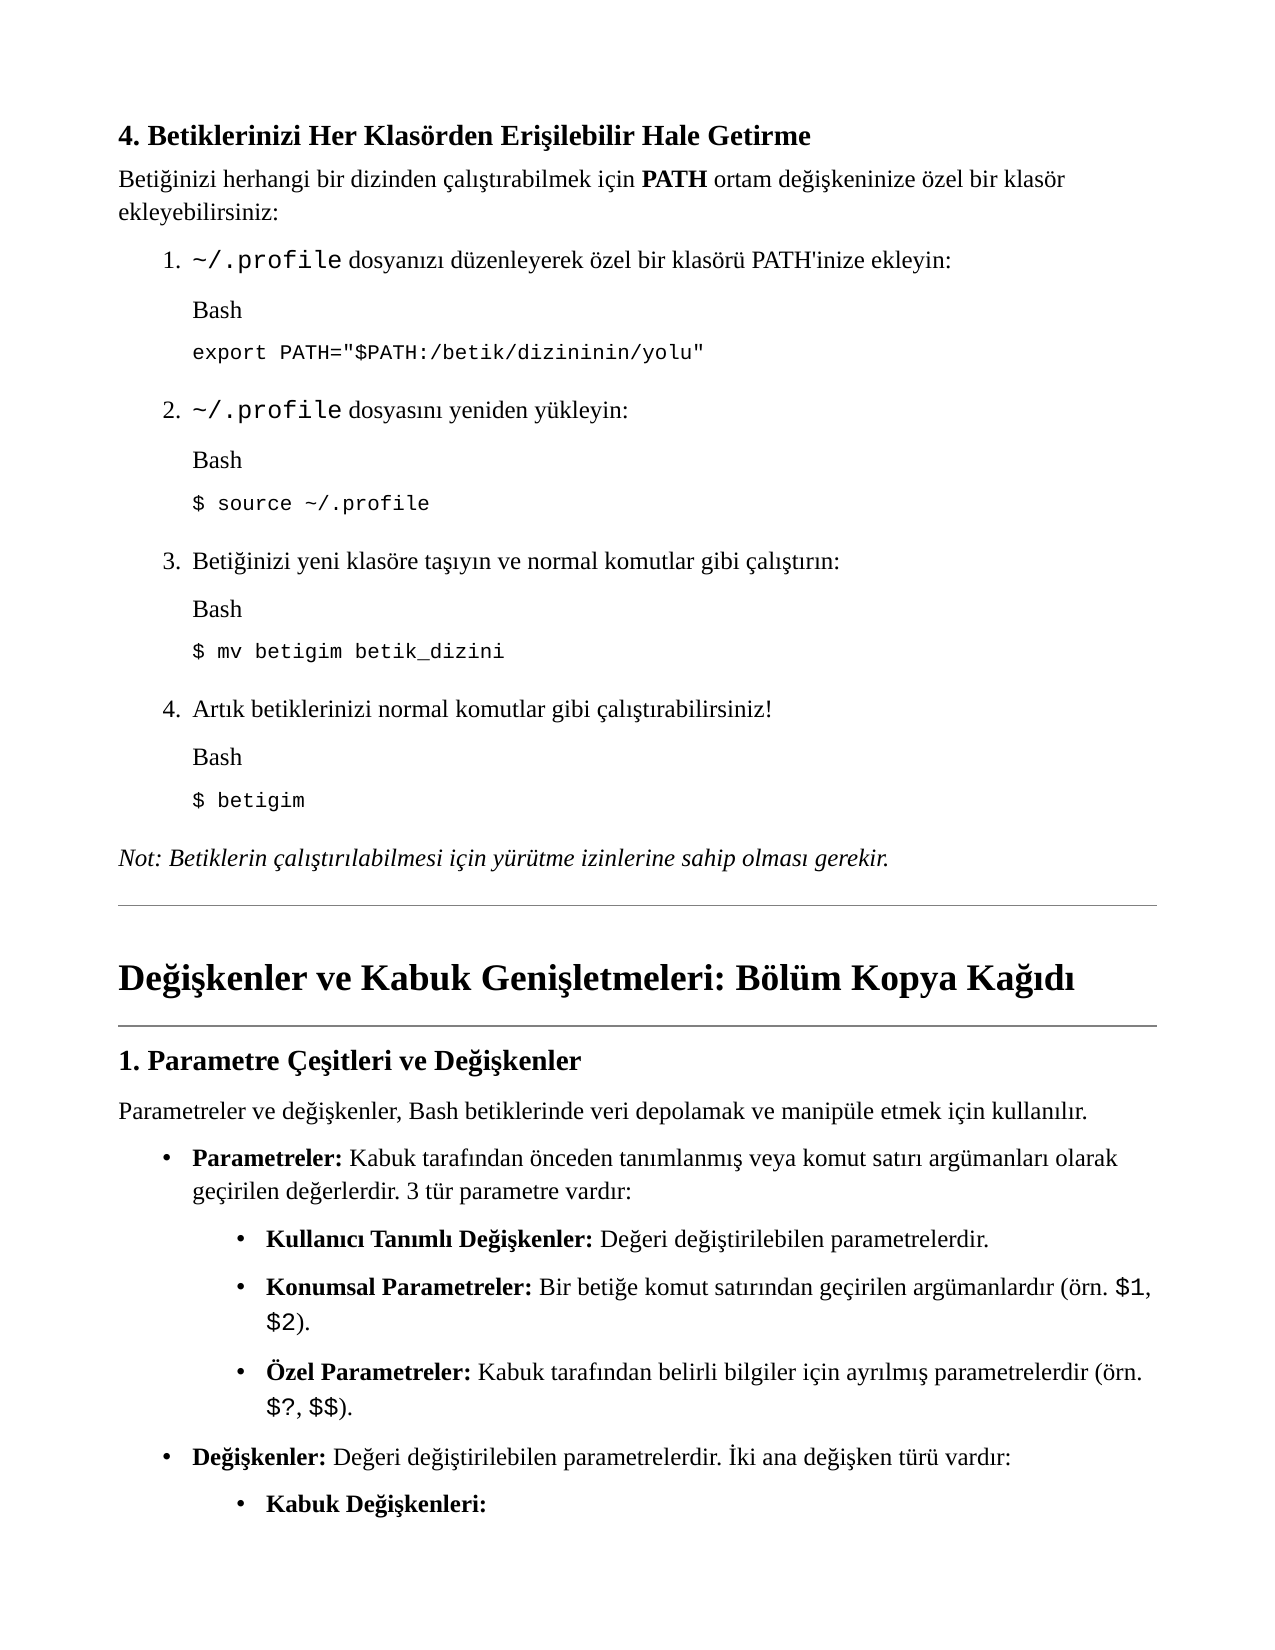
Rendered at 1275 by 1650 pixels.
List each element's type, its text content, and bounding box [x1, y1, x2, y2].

subtitle 1. Parametre Çeşitleri ve Değişkenler [118, 1043, 1157, 1076]
list Kullanıcı Tanımlı Değişkenler: Değeri değiştirilebilen parametrelerdir. [236, 1224, 1157, 1253]
list $ source ~/.profile [162, 493, 1157, 517]
text Not: Betiklerin çalıştırılabilmesi için yürütme izinlerine sahip olması gerekir. [118, 843, 1157, 872]
list Kabuk Değişkenleri: [236, 1489, 1157, 1518]
list ~/.profile dosyasını yeniden yükleyin: [162, 396, 1157, 426]
list export PATH="$PATH:/betik/dizininin/yolu" [162, 342, 1157, 366]
list Bash [162, 742, 1157, 771]
list ~/.profile dosyanızı düzenleyerek özel bir klasörü PATH'inize ekleyin: [162, 245, 1157, 276]
list Değişkenler: Değeri değiştirilebilen parametrelerdir. İki ana değişken türü vardır: [162, 1442, 1157, 1471]
text Betiğinizi herhangi bir dizinden çalıştırabilmek için PATH ortam değişkeninize özel bir klasör ekleyebilirsiniz: [118, 164, 1157, 226]
list Bash [162, 446, 1157, 474]
text Parametreler ve değişkenler, Bash betiklerinde veri depolamak ve manipüle etmek için kullanılır. [118, 1096, 1157, 1124]
subtitle Değişkenler ve Kabuk Genişletmeleri: Bölüm Kopya Kağıdı [118, 956, 1157, 999]
list Konumsal Parametreler: Bir betiğe komut satırından geçirilen argümanlardır (örn. $1, $2). [236, 1272, 1157, 1338]
list $ betigim [162, 790, 1157, 813]
list Parametreler: Kabuk tarafından önceden tanımlanmış veya komut satırı argümanları olarak geçirilen değerlerdir. 3 tür parametre vardır: [162, 1143, 1157, 1205]
list Artık betiklerinizi normal komutlar gibi çalıştırabilirsiniz! [162, 694, 1157, 723]
list Özel Parametreler: Kabuk tarafından belirli bilgiler için ayrılmış parametrelerdir (örn. $?, $$). [236, 1357, 1157, 1423]
list Betiğinizi yeni klasöre taşıyın ve normal komutlar gibi çalıştırın: [162, 546, 1157, 575]
list $ mv betigim betik_dizini [162, 641, 1157, 665]
subtitle 4. Betiklerinizi Her Klasörden Erişilebilir Hale Getirme [118, 118, 1157, 152]
list Bash [162, 594, 1157, 623]
list Bash [162, 295, 1157, 323]
